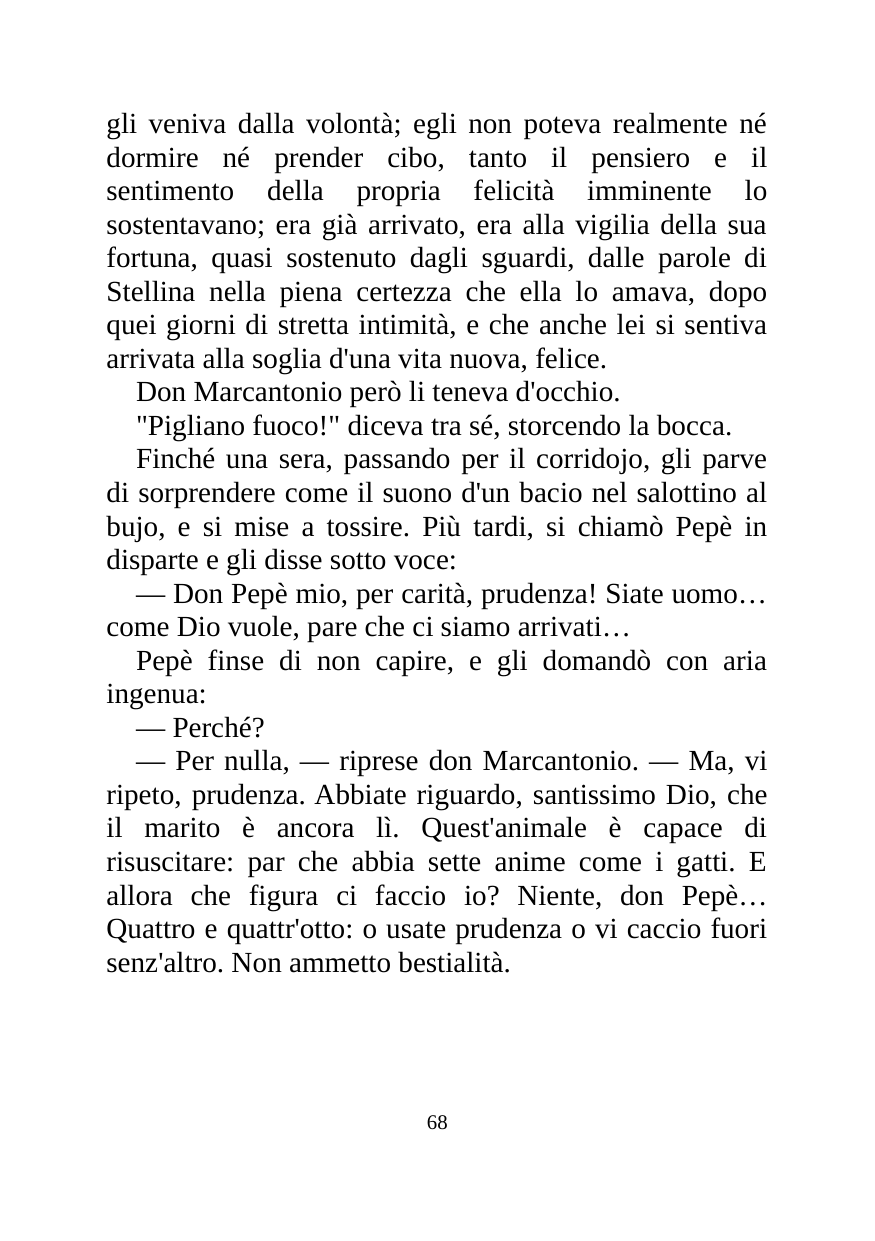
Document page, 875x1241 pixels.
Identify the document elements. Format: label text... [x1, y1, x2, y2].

text gli veniva dalla volontà; egli non poteva realmente né dormire né prender cibo, tanto il pensiero e il sentimento della propria felicità imminente lo sostentavano; era già arrivato, era alla vigilia della sua fortuna, quasi sostenuto dagli sguardi, dalle parole di Stellina nella piena certezza che ella lo amava, dopo quei giorni di stretta intimità, e che anche lei si sentiva arrivata alla soglia d'una vita nuova, felice. [106, 106, 768, 374]
text — Don Pepè mio, per carità, prudenza! Siate uomo… come Dio vuole, pare che ci siamo arrivati… [106, 576, 768, 643]
text Don Marcantonio però li teneva d'occhio. [106, 374, 768, 408]
text "Pigliano fuoco!" diceva tra sé, storcendo la bocca. [106, 408, 768, 442]
text Finché una sera, passando per il corridojo, gli parve di sorprendere come il suono d'un bacio nel salottino al bujo, e si mise a tossire. Più tardi, si chiamò Pepè in disparte e gli disse sotto voce: [106, 442, 768, 576]
text — Perché? [106, 710, 768, 743]
text — Per nulla, — riprese don Marcantonio. — Ma, vi ripeto, prudenza. Abbiate riguardo, santissimo Dio, che il marito è ancora lì. Quest'animale è capace di risuscitare: par che abbia sette anime come i gatti. E allora che figura ci faccio io? Niente, don Pepè… Quattro e quattr'otto: o usate prudenza o vi caccio fuori senz'altro. Non ammetto bestialità. [106, 743, 768, 978]
text Pepè finse di non capire, e gli domandò con aria ingenua: [106, 643, 768, 710]
